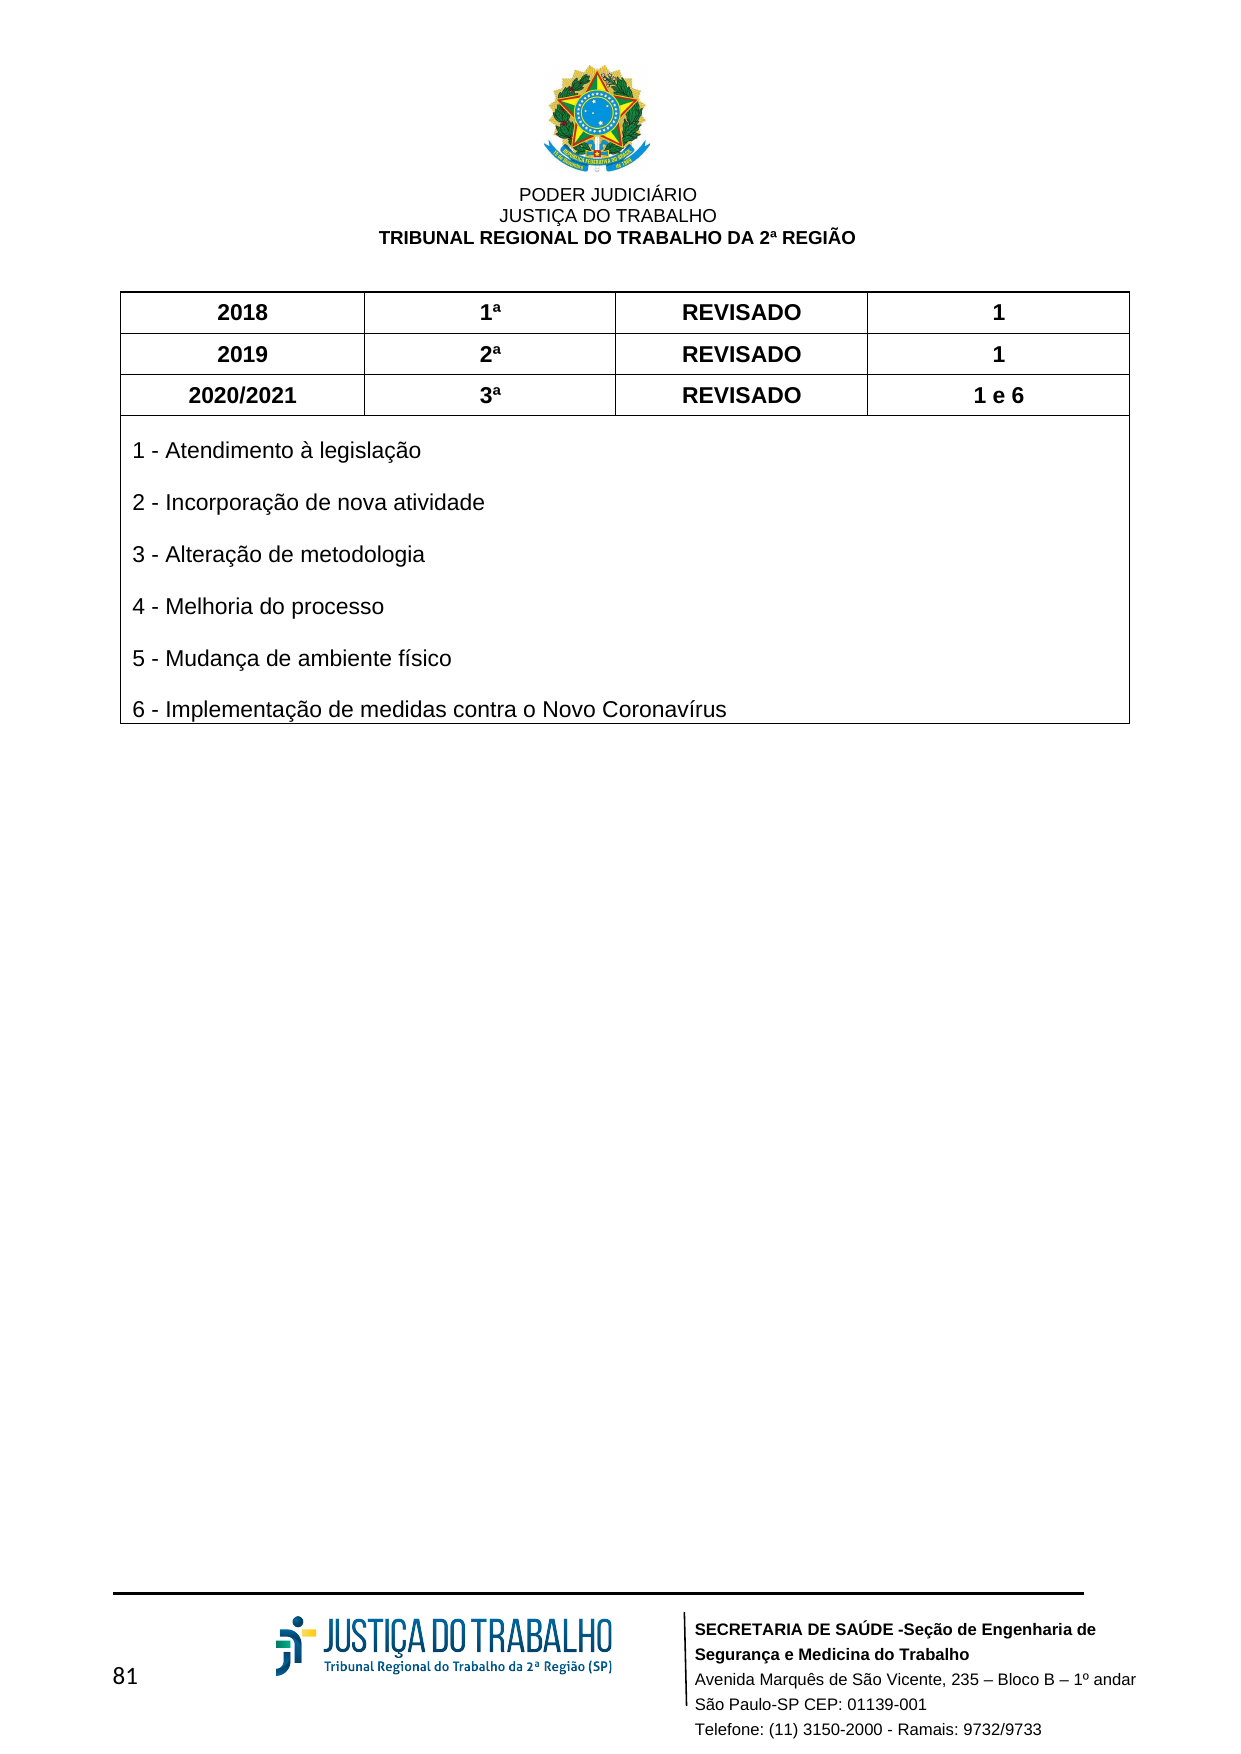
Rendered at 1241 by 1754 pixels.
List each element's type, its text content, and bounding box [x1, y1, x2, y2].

table_cell 1 e 6 [868, 375, 1129, 415]
picture [276, 1616, 612, 1676]
table_cell 1ª [365, 293, 615, 333]
table_cell 3ª [365, 375, 615, 415]
table_cell 1 [868, 334, 1129, 374]
table_cell REVISADO [616, 334, 867, 374]
table_cell 1 - Atendimento à legislação 2 - Incorporação de nova atividade 3 - Alteração de metodologia 4 - Melhoria do processo 5 - Mudança de ambiente físico 6 - Implementação de medidas contra o Novo Coronavírus [121, 416, 1129, 723]
table_cell 2019 [121, 334, 364, 374]
table_cell 2020/2021 [121, 375, 364, 415]
table_cell REVISADO [616, 293, 867, 333]
table_cell 2018 [121, 293, 364, 333]
table_cell 2ª [365, 334, 615, 374]
table_cell 1 [868, 293, 1129, 333]
picture [543, 65, 650, 172]
table_cell REVISADO [616, 375, 867, 415]
